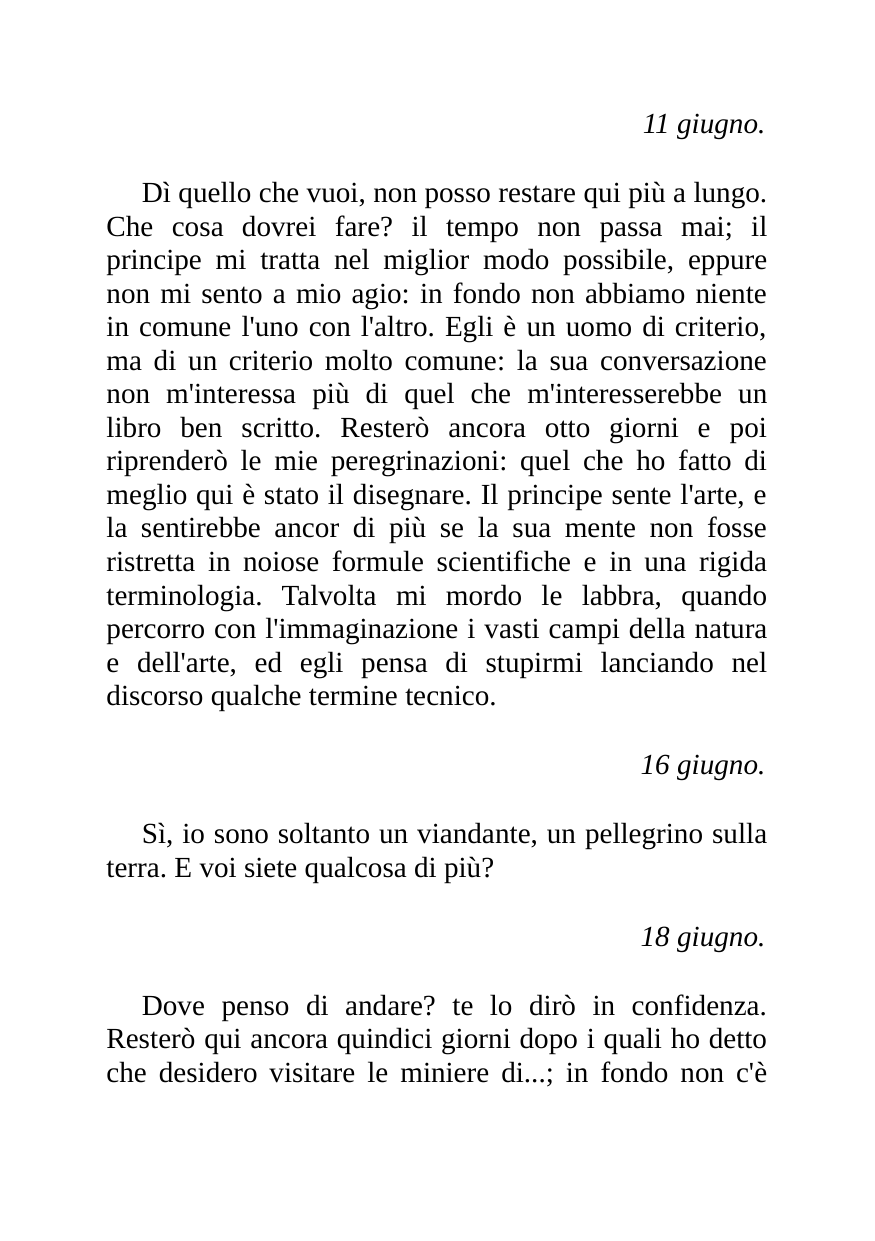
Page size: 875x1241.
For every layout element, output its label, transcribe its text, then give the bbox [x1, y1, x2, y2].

text Sì, io sono soltanto un viandante, un pellegrino sulla terra. E voi siete qualcosa di più? [106, 816, 768, 883]
text 11 giugno. [106, 106, 768, 140]
text Dove penso di andare? te lo dirò in confidenza. Resterò qui ancora quindici giorni dopo i quali ho detto che desidero visitare le miniere di...; in fondo non c'è [106, 988, 768, 1088]
text 16 giugno. [106, 747, 768, 781]
text 18 giugno. [106, 919, 768, 952]
text Dì quello che vuoi, non posso restare qui più a lungo. Che cosa dovrei fare? il tempo non passa mai; il principe mi tratta nel miglior modo possibile, eppure non mi sento a mio agio: in fondo non abbiamo niente in comune l'uno con l'altro. Egli è un uomo di criterio, ma di un criterio molto comune: la sua conversazione non m'interessa più di quel che m'interesserebbe un libro ben scritto. Resterò ancora otto giorni e poi riprenderò le mie peregrinazioni: quel che ho fatto di meglio qui è stato il disegnare. Il principe sente l'arte, e la sentirebbe ancor di più se la sua mente non fosse ristretta in noiose formule scientifiche e in una rigida terminologia. Talvolta mi mordo le labbra, quando percorro con l'immaginazione i vasti campi della natura e dell'arte, ed egli pensa di stupirmi lanciando nel discorso qualche termine tecnico. [106, 175, 768, 712]
